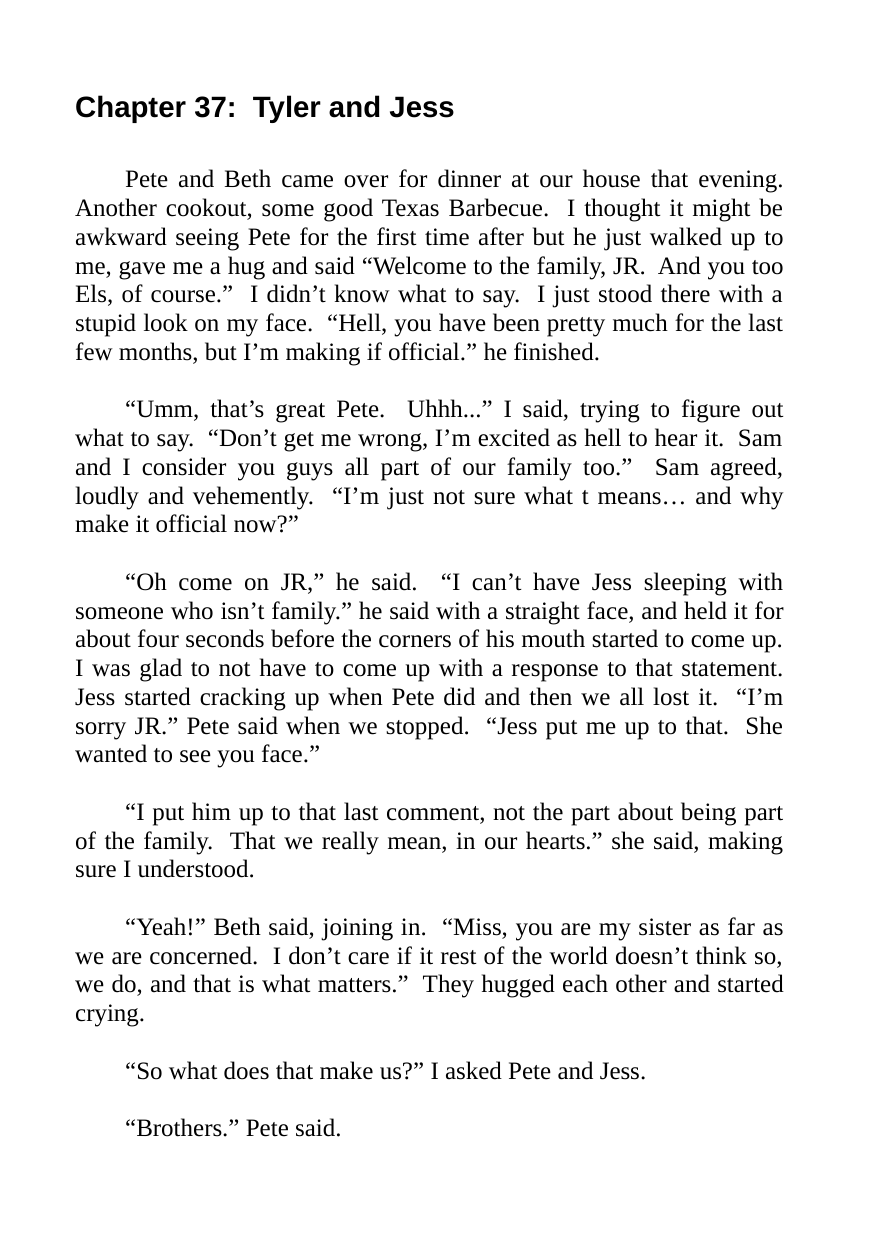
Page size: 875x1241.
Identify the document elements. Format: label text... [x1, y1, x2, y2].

text “So what does that make us?” I asked Pete and Jess. [75, 1056, 784, 1084]
text “Umm, that’s great Pete. Uhhh...” I said, trying to figure out what to say. “Don’t get me wrong, I’m excited as hell to hear it. Sam and I consider you guys all part of our family too.” Sam agreed, loudly and vehemently. “I’m just not sure what t means… and why make it official now?” [75, 394, 784, 538]
text “Brothers.” Pete said. [75, 1113, 784, 1142]
text “Oh come on JR,” he said. “I can’t have Jess sleeping with someone who isn’t family.” he said with a straight face, and held it for about four seconds before the corners of his mouth started to come up. I was glad to not have to come up with a response to that statement. Jess started cracking up when Pete did and then we all lost it. “I’m sorry JR.” Pete said when we stopped. “Jess put me up to that. She wanted to see you face.” [75, 567, 784, 768]
text Pete and Beth came over for dinner at our house that evening. Another cookout, some good Texas Barbecue. I thought it might be awkward seeing Pete for the first time after but he just walked up to me, gave me a hug and said “Welcome to the family, JR. And you too Els, of course.” I didn’t know what to say. I just stood there with a stupid look on my face. “Hell, you have been pretty much for the last few months, but I’m making if official.” he finished. [75, 164, 784, 366]
subtitle Chapter 37: Tyler and Jess [75, 89, 784, 123]
text “Yeah!” Beth said, joining in. “Miss, you are my sister as far as we are concerned. I don’t care if it rest of the world doesn’t think so, we do, and that is what matters.” They hugged each other and started crying. [75, 912, 784, 1027]
text “I put him up to that last comment, not the part about being part of the family. That we really mean, in our hearts.” she said, making sure I understood. [75, 797, 784, 883]
